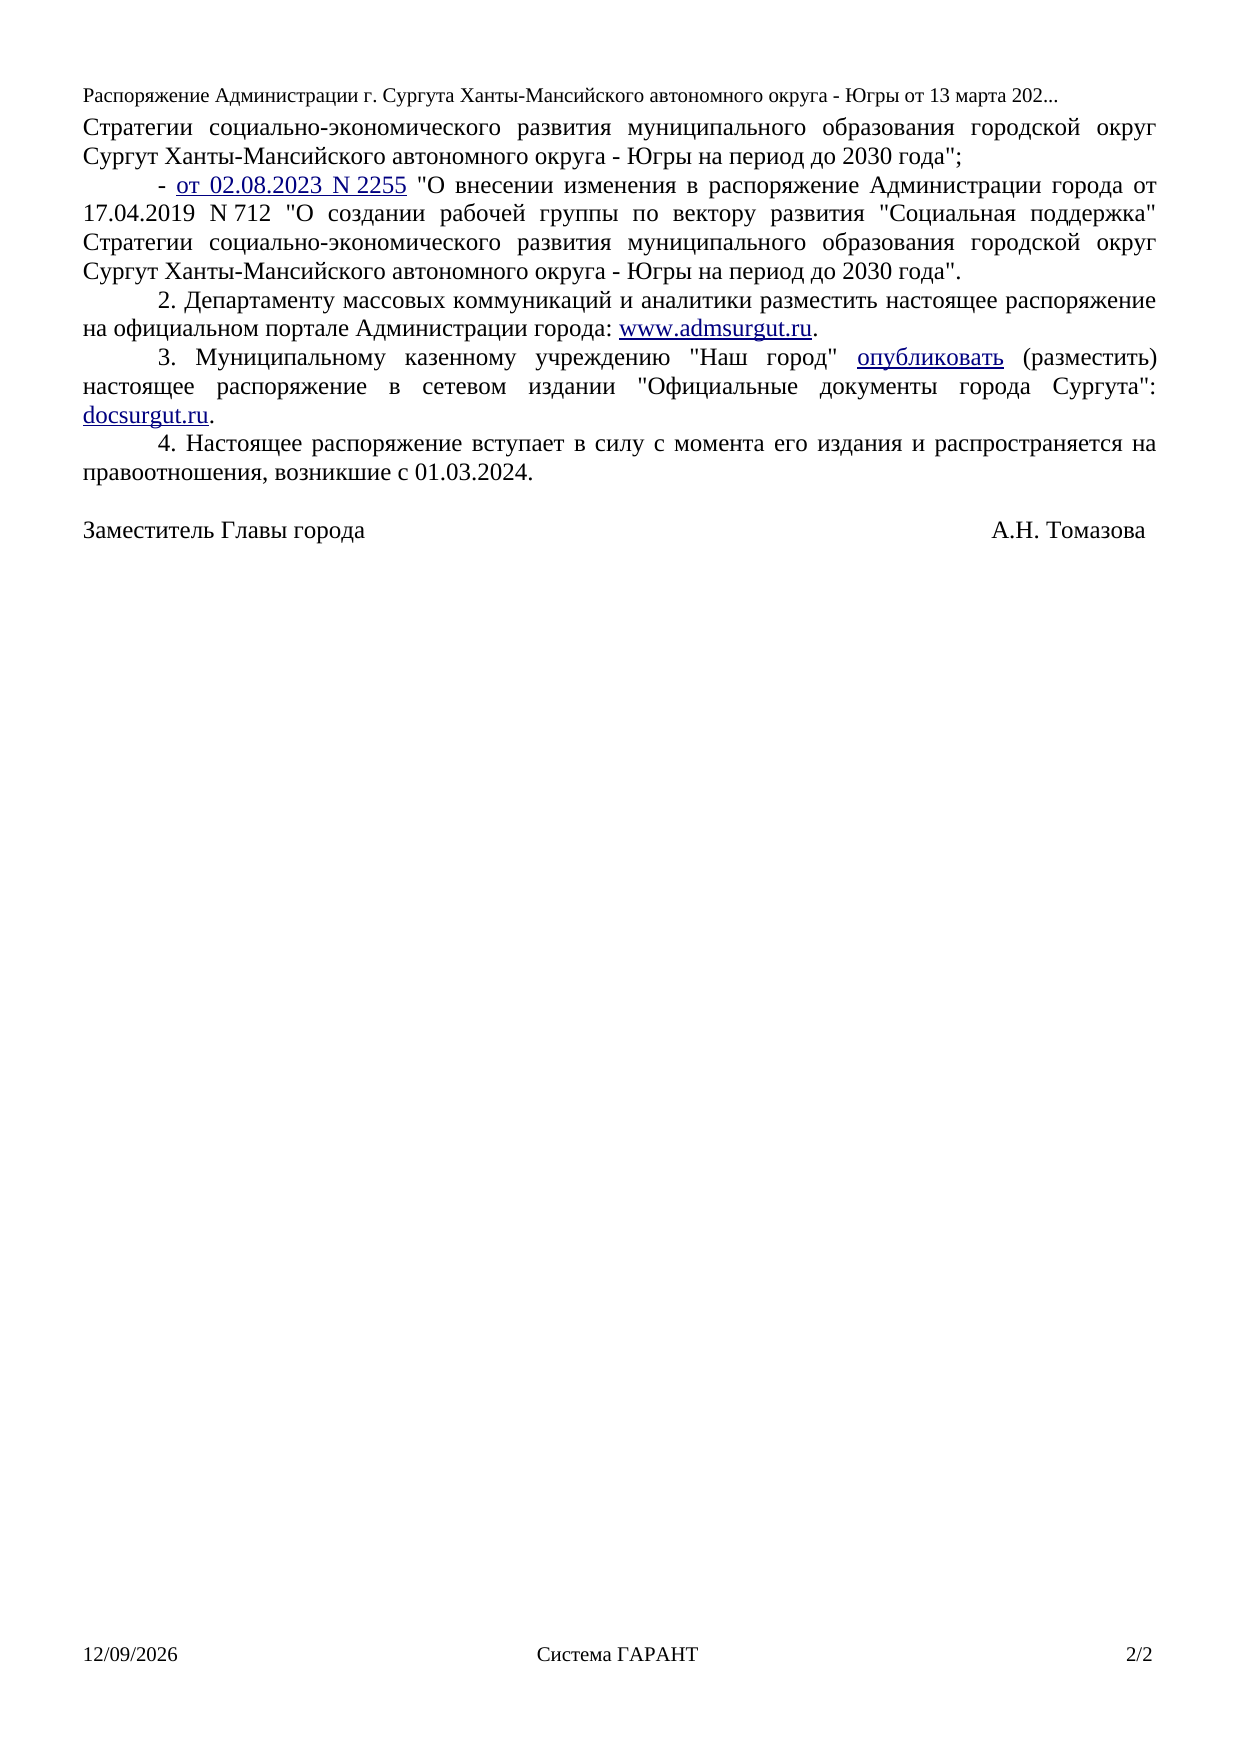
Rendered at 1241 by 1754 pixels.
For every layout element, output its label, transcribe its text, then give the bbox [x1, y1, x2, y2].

text 2. Департаменту массовых коммуникаций и аналитики разместить настоящее распоряжение на официальном портале Администрации города: www.admsurgut.ru. [83, 285, 1157, 342]
text 4. Настоящее распоряжение вступает в силу с момента его издания и распространяется на правоотношения, возникшие с 01.03.2024. [83, 428, 1157, 486]
text 3. Муниципальному казенному учреждению "Наш город" опубликовать (разместить) настоящее распоряжение в сетевом издании "Официальные документы города Сургута": docsurgut.ru. [83, 342, 1157, 428]
text - от 02.08.2023 N 2255 "О внесении изменения в распоряжение Администрации города от 17.04.2019 N 712 "О создании рабочей группы по вектору развития "Социальная поддержка" Стратегии социально-экономического развития муниципального образования городской округ Сургут Ханты-Мансийского автономного округа - Югры на период до 2030 года". [83, 170, 1157, 285]
table_header А.Н. Томазова [791, 515, 1146, 543]
table_header Заместитель Главы города [83, 515, 791, 543]
text Стратегии социально-экономического развития муниципального образования городской округ Сургут Ханты-Мансийского автономного округа - Югры на период до 2030 года"; [83, 112, 1157, 170]
